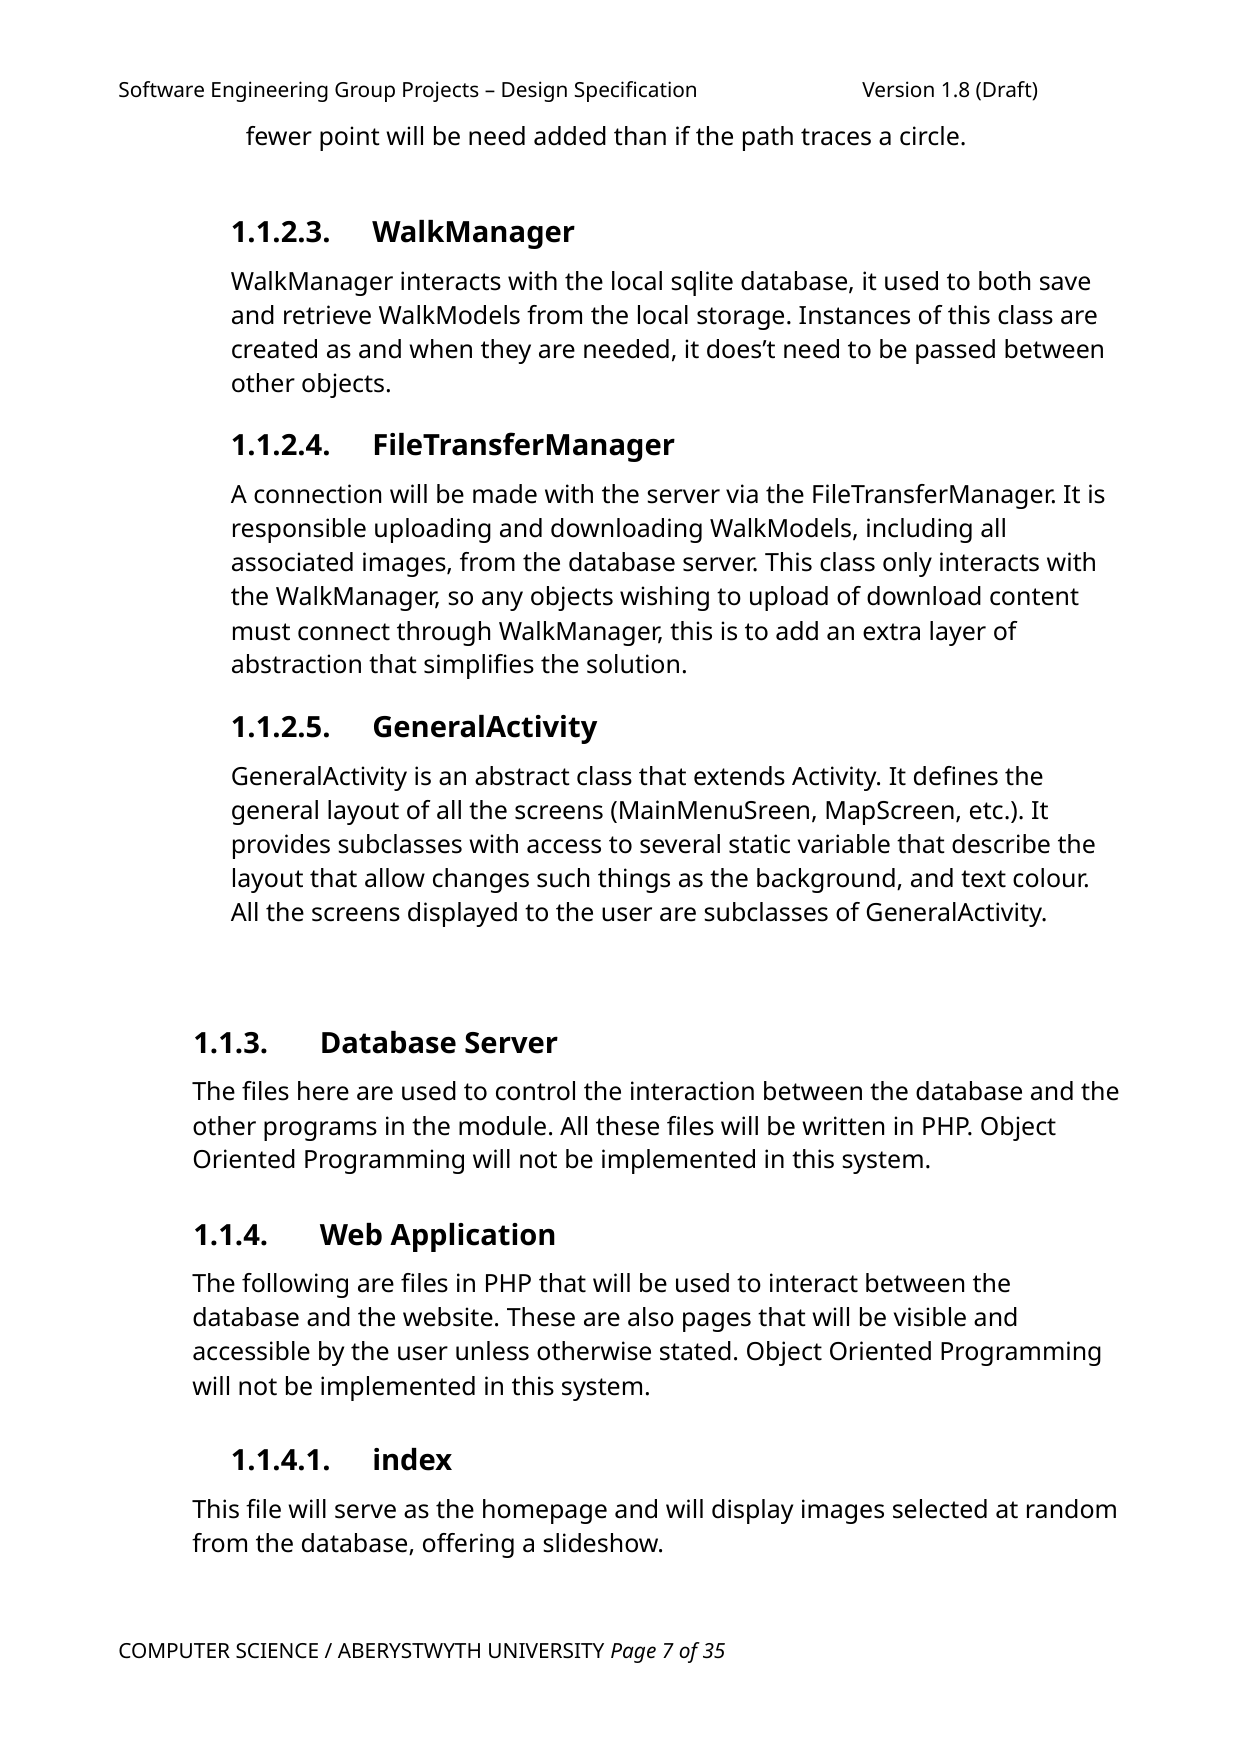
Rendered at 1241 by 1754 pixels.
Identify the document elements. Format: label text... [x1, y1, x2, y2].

subtitle Database Server [193, 1022, 1122, 1062]
text A connection will be made with the server via the FileTransferManager. It is responsible uploading and downloading WalkModels, including all associated images, from the database server. This class only interacts with the WalkManager, so any objects wishing to upload of download content must connect through WalkManager, this is to add an extra layer of abstraction that simplifies the solution. [231, 477, 1122, 681]
text The files here are used to control the interaction between the database and the other programs in the module. All these files will be written in PHP. Object Oriented Programming will not be implemented in this system. [192, 1074, 1122, 1176]
subtitle Web Application [193, 1214, 1122, 1253]
text This file will serve as the homepage and will display images selected at random from the database, offering a slideshow. [192, 1492, 1122, 1560]
subtitle FileTransferManager [231, 425, 1122, 464]
text The following are files in PHP that will be used to interact between the database and the website. These are also pages that will be visible and accessible by the user unless otherwise stated. Object Oriented Programming will not be implemented in this system. [192, 1266, 1122, 1402]
subtitle WalkManager [231, 211, 1122, 251]
subtitle index [231, 1440, 1122, 1479]
text WalkManager interacts with the local sqlite database, it used to both save and retrieve WalkModels from the local storage. Instances of this class are created as and when they are needed, it does’t need to be passed between other objects. [231, 263, 1122, 400]
text GeneralActivity is an abstract class that extends Activity. It defines the general layout of all the screens (MainMenuSreen, MapScreen, etc.). It provides subclasses with access to several static variable that describe the layout that allow changes such things as the background, and text colour. All the screens displayed to the user are subclasses of GeneralActivity. [231, 758, 1122, 929]
subtitle GeneralActivity [231, 706, 1122, 746]
text fewer point will be need added than if the path traces a circle. [246, 118, 1122, 152]
